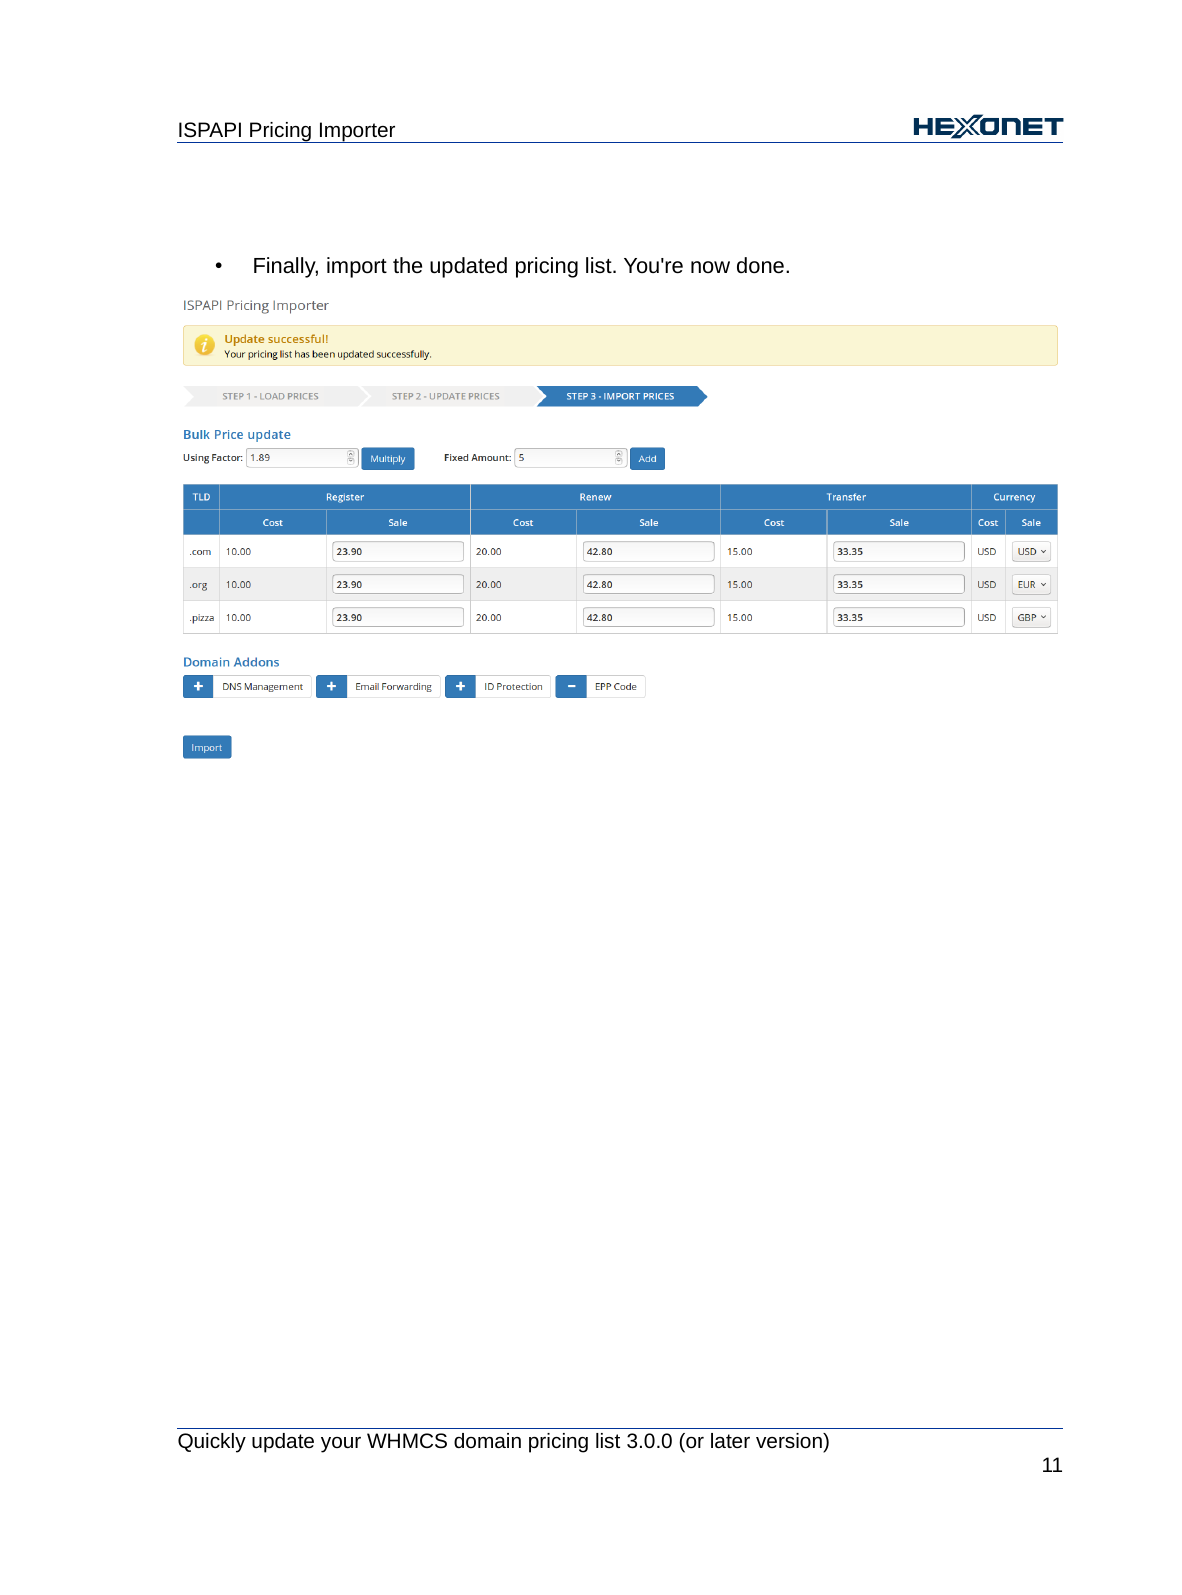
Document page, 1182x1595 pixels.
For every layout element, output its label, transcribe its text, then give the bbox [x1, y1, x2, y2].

picture [177, 290, 1063, 766]
picture [912, 113, 1065, 140]
list Finally, import the updated pricing list. You're now done. [215, 252, 1063, 278]
